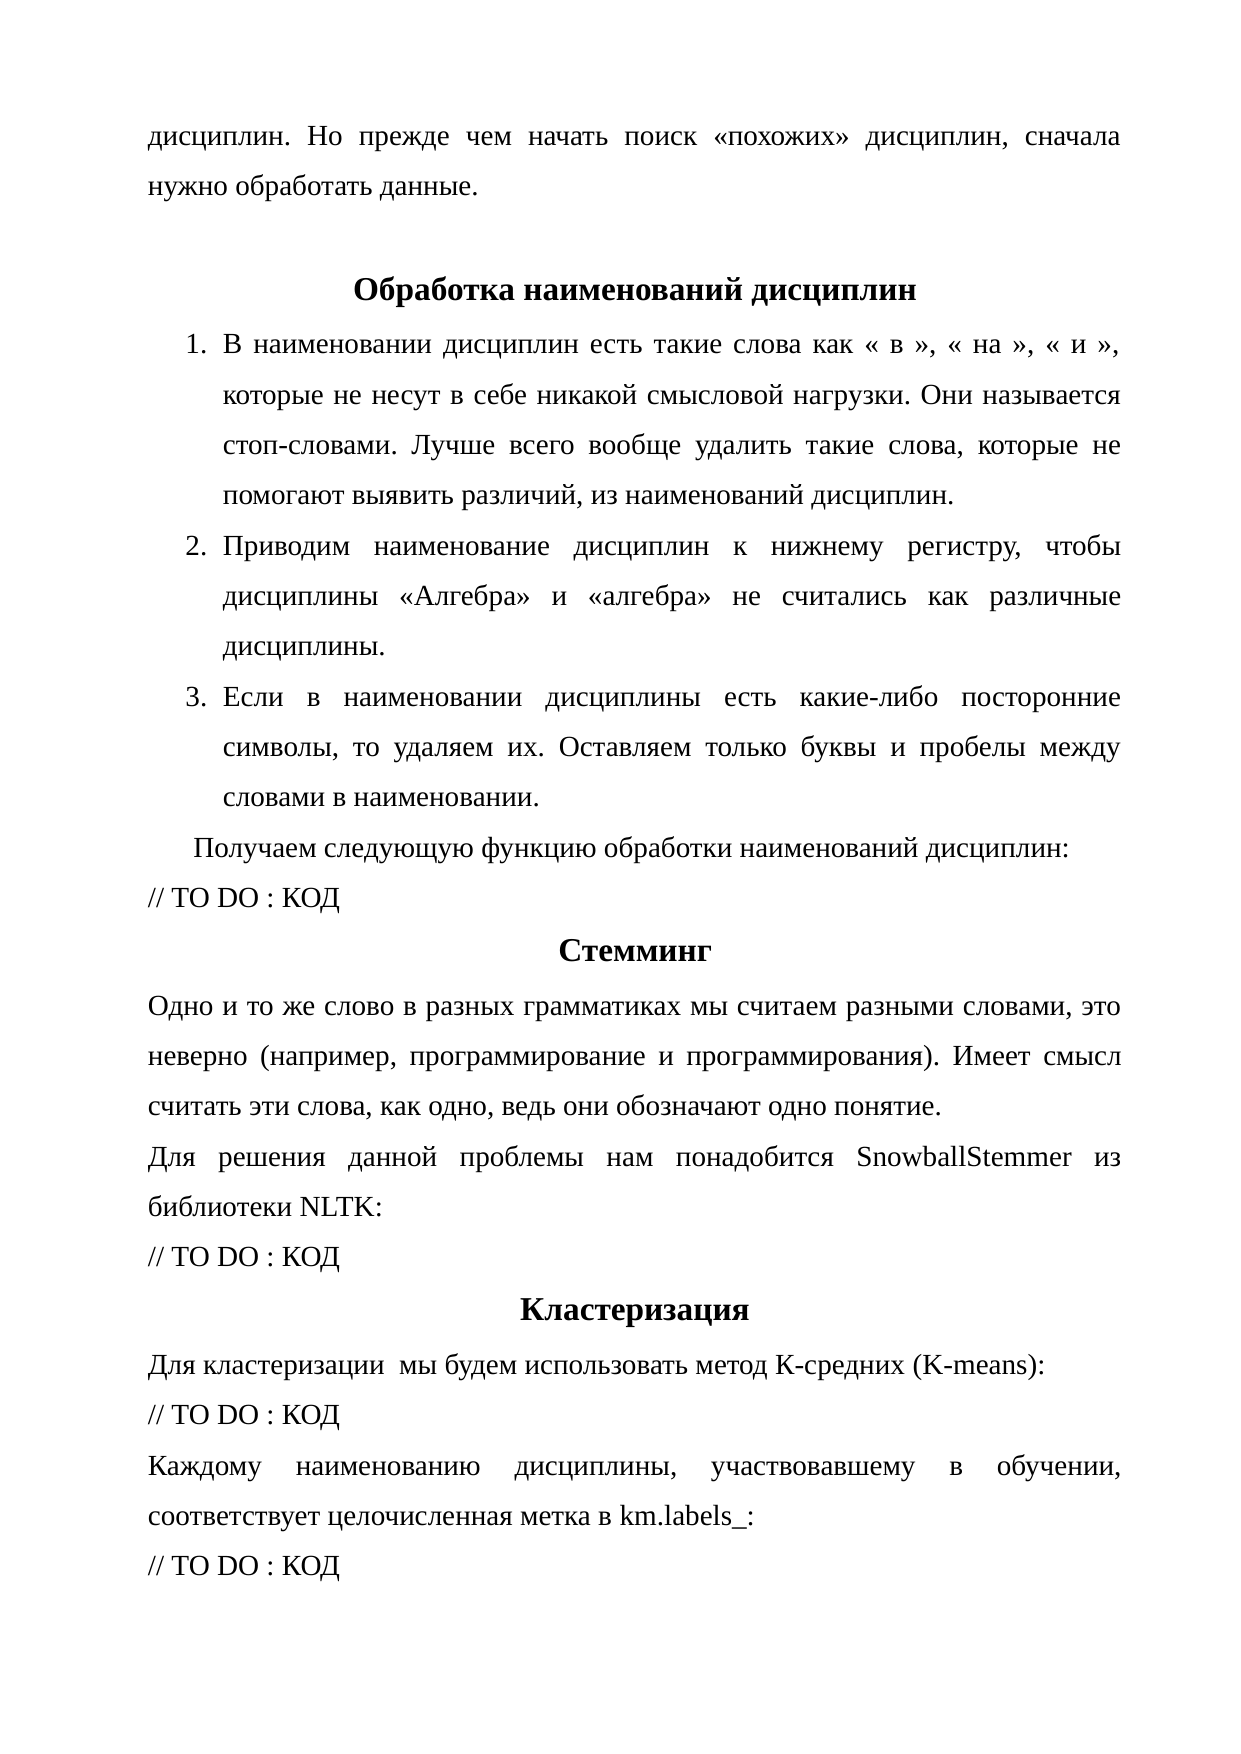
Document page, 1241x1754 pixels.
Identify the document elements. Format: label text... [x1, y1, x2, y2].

list В наименовании дисциплин есть такие слова как « в », « на », « и », которые не несут в себе никакой смысловой нагрузки. Они называется стоп-словами. Лучше всего вообще удалить такие слова, которые не помогают выявить различий, из наименований дисциплин. [185, 327, 1122, 511]
list Стемминг [148, 930, 1122, 969]
list Одно и то же слово в разных грамматиках мы считаем разными словами, это неверно (например, программирование и программирования). Имеет смысл считать эти слова, как одно, ведь они обозначают одно понятие. [148, 988, 1122, 1122]
list Каждому наименованию дисциплины, участвовавшему в обучении, соответствует целочисленная метка в km.labels_: [148, 1448, 1122, 1532]
list Приводим наименование дисциплин к нижнему регистру, чтобы дисциплины «Алгебра» и «алгебра» не считались как различные дисциплины. [185, 528, 1122, 662]
list дисциплин. Но прежде чем начать поиск «похожих» дисциплин, сначала нужно обработать данные. [148, 118, 1122, 202]
list Для решения данной проблемы нам понадобится SnowballStemmer из библиотеки NLTK: [148, 1139, 1122, 1223]
list Для кластеризации мы будем использовать метод К-средних (K-means): [148, 1347, 1122, 1381]
list // TO DO : КОД [148, 880, 1122, 913]
list // TO DO : КОД [148, 1397, 1122, 1431]
list Обработка наименований дисциплин [148, 269, 1122, 307]
list // TO DO : КОД [148, 1548, 1122, 1582]
list Кластеризация [148, 1290, 1122, 1328]
list Получаем следующую функцию обработки наименований дисциплин: [193, 830, 1122, 863]
list // TO DO : КОД [148, 1239, 1122, 1273]
list Если в наименовании дисциплины есть какие-либо посторонние символы, то удаляем их. Оставляем только буквы и пробелы между словами в наименовании. [185, 679, 1122, 813]
